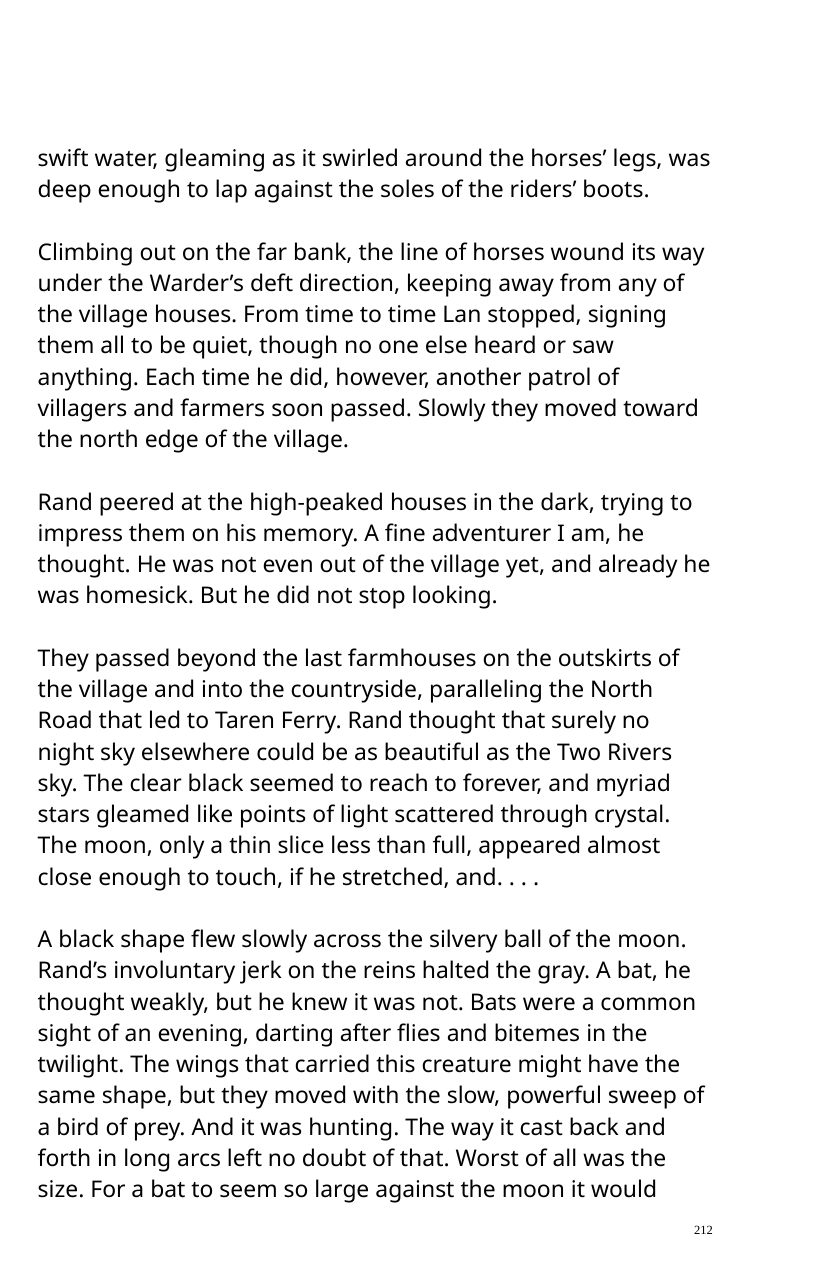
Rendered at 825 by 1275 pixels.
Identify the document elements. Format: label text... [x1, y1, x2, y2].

text They passed beyond the last farmhouses on the outskirts of the village and into the countryside, paralleling the North Road that led to Taren Ferry. Rand thought that surely no night sky elsewhere could be as beautiful as the Two Rivers sky. The clear black seemed to reach to forever, and myriad stars gleamed like points of light scattered through crystal. The moon, only a thin slice less than full, appeared almost close enough to touch, if he stretched, and. . . . [37, 642, 712, 892]
text Rand peered at the high-peaked houses in the dark, trying to impress them on his memory. A fine adventurer I am, he thought. He was not even out of the village yet, and already he was homesick. But he did not stop looking. [37, 486, 712, 611]
text Climbing out on the far bank, the line of horses wound its way under the Warder’s deft direction, keeping away from any of the village houses. From time to time Lan stopped, signing them all to be quiet, though no one else heard or saw anything. Each time he did, however, another patrol of villagers and farmers soon passed. Slowly they moved toward the north edge of the village. [37, 236, 712, 454]
text A black shape flew slowly across the silvery ball of the moon. Rand’s involuntary jerk on the reins halted the gray. A bat, he thought weakly, but he knew it was not. Bats were a common sight of an evening, darting after flies and bitemes in the twilight. The wings that carried this creature might have the same shape, but they moved with the slow, powerful sweep of a bird of prey. And it was hunting. The way it cast back and forth in long arcs left no doubt of that. Worst of all was the size. For a bat to seem so large against the moon it would [37, 923, 712, 1204]
text swift water, gleaming as it swirled around the horses’ legs, was deep enough to lap against the soles of the riders’ boots. [37, 142, 712, 204]
